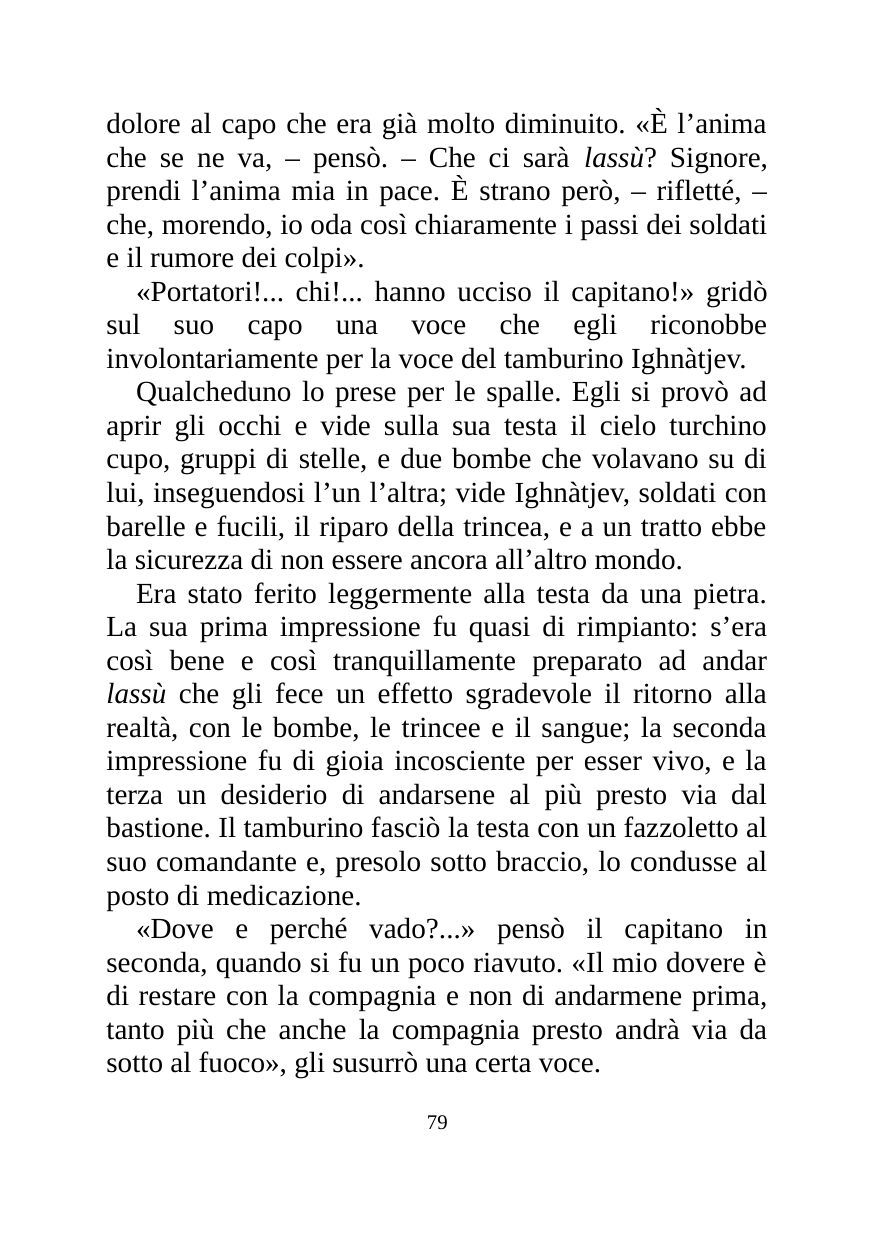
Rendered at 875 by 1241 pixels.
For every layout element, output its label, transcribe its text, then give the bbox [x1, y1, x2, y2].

text «Dove e perché vado?...» pensò il capitano in seconda, quando si fu un poco riavuto. «Il mio dovere è di restare con la compagnia e non di andarmene prima, tanto più che anche la compagnia presto andrà via da sotto al fuoco», gli susurrò una certa voce. [106, 911, 768, 1079]
text Era stato ferito leggermente alla testa da una pietra. La sua prima impressione fu quasi di rimpianto: s’era così bene e così tranquillamente preparato ad andar lassù che gli fece un effetto sgradevole il ritorno alla realtà, con le bombe, le trincee e il sangue; la seconda impressione fu di gioia incosciente per esser vivo, e la terza un desiderio di andarsene al più presto via dal bastione. Il tamburino fasciò la testa con un fazzoletto al suo comandante e, presolo sotto braccio, lo condusse al posto di medicazione. [106, 576, 768, 911]
text dolore al capo che era già molto diminuito. «È l’anima che se ne va, – pensò. – Che ci sarà lassù? Signore, prendi l’anima mia in pace. È strano però, – rifletté, – che, morendo, io oda così chiaramente i passi dei soldati e il rumore dei colpi». [106, 106, 768, 274]
text Qualcheduno lo prese per le spalle. Egli si provò ad aprir gli occhi e vide sulla sua testa il cielo turchino cupo, gruppi di stelle, e due bombe che volavano su di lui, inseguendosi l’un l’altra; vide Ighnàtjev, soldati con barelle e fucili, il riparo della trincea, e a un tratto ebbe la sicurezza di non essere ancora all’altro mondo. [106, 374, 768, 576]
text «Portatori!... chi!... hanno ucciso il capitano!» gridò sul suo capo una voce che egli riconobbe involontariamente per la voce del tamburino Ighnàtjev. [106, 274, 768, 374]
